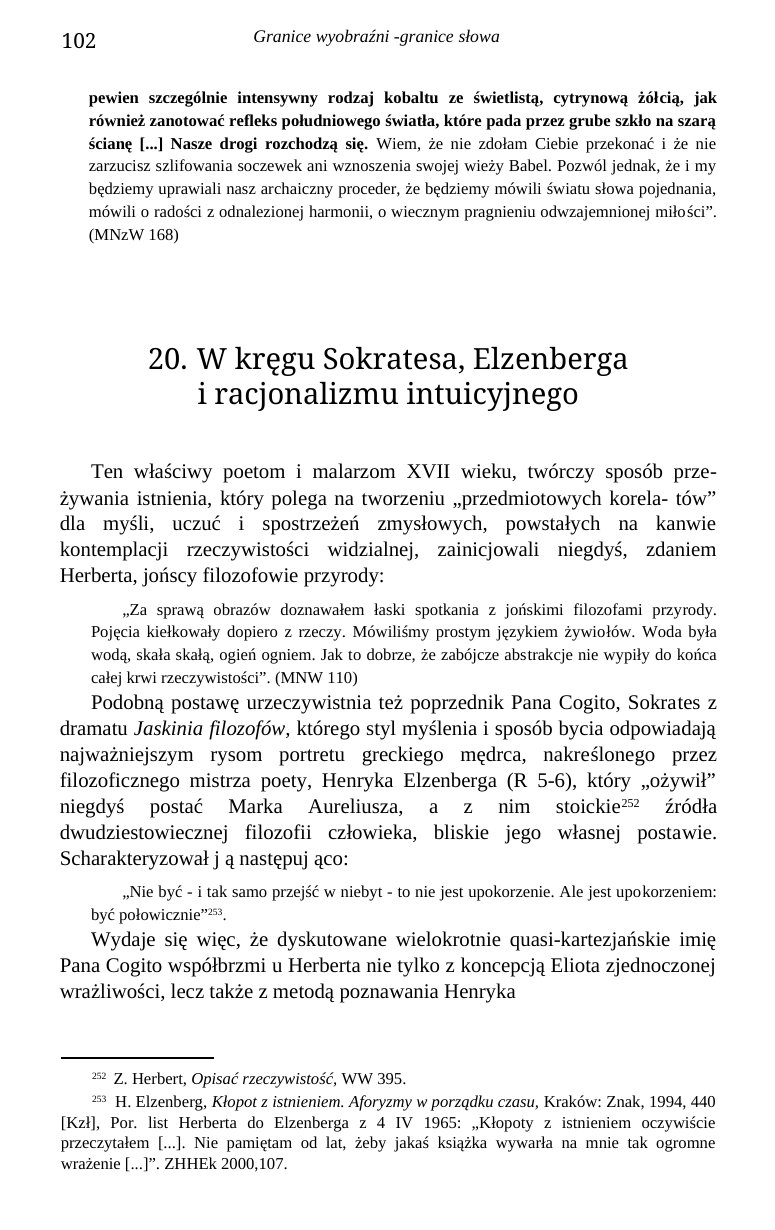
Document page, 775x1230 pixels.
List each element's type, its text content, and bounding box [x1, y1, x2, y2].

text 102 [61, 26, 99, 54]
text 252 Z. Herbert, Opisać rzeczywistość, WW 395. [61, 1068, 716, 1088]
text „Za sprawą obrazów doznawałem łaski spotkania z jońskimi filozofami przy­rody. Pojęcia kiełkowały dopiero z rzeczy. Mówiliśmy prostym językiem żywio­łów. Woda była wodą, skała skałą, ogień ogniem. Jak to dobrze, że zabójcze abs­trakcje nie wypiły do końca całej krwi rzeczywistości”. (MNW 110) [91, 599, 717, 687]
subtitle 20. W kręgu Sokratesa, Elzenberga [59, 338, 717, 378]
text Wydaje się więc, że dyskutowane wielokrotnie quasi-kartezjańskie imię Pana Cogito współbrzmi u Herberta nie tylko z koncepcją Eliota zjednoczonej wrażliwości, lecz także z metodą poznawania Henryka [59, 927, 717, 1003]
text Podobną postawę urzeczywistnia też poprzednik Pana Cogito, Sokra­tes z dramatu Jaskinia filozofów, którego styl myślenia i sposób bycia odpowiadają najważniejszym rysom portretu greckiego mędrca, nakre­ślonego przez filozoficznego mistrza poety, Henryka Elzenberga (R 5-6), który „ożywił” niegdyś postać Marka Aureliusza, a z nim stoickie252 źró­dła dwudziestowiecznej filozofii człowieka, bliskie jego własnej posta­wie. Scharakteryzował j ą następuj ąco: [59, 690, 717, 870]
subtitle i racjonalizmu intuicyjnego [59, 378, 717, 412]
text pewien szczególnie intensywny rodzaj kobaltu ze świetlistą, cytrynową żół­cią, jak również zanotować refleks południowego światła, które pada przez grube szkło na szarą ścianę [...] Nasze drogi rozchodzą się. Wiem, że nie zdołam Ciebie przekonać i że nie zarzucisz szlifowania soczewek ani wznosze­nia swojej wieży Babel. Pozwól jednak, że i my będziemy uprawiali nasz ar­chaiczny proceder, że będziemy mówili światu słowa pojednania, mówili o ra­dości z odnalezionej harmonii, o wiecznym pragnieniu odwzajemnionej miło­ści”. (MNzW 168) [89, 88, 717, 243]
text Ten właściwy poetom i malarzom XVII wieku, twórczy sposób prze­żywania istnienia, który polega na tworzeniu „przedmiotowych korela- tów” dla myśli, uczuć i spostrzeżeń zmysłowych, powstałych na kanwie kontemplacji rzeczywistości widzialnej, zainicjowali niegdyś, zdaniem Herberta, jońscy filozofowie przyrody: [59, 459, 717, 587]
text 253 H. Elzenberg, Kłopot z istnieniem. Aforyzmy w porządku czasu, Kraków: Znak, 1994, 440 [Kzł], Por. list Herberta do Elzenberga z 4 IV 1965: „Kłopoty z istnieniem oczywiście przeczytałem [...]. Nie pamiętam od lat, żeby jakaś książka wywarła na mnie tak ogromne wrażenie [...]”. ZHHEk 2000,107. [61, 1092, 716, 1173]
text Granice wyobraźni -granice słowa [253, 26, 523, 46]
text „Nie być - i tak samo przejść w niebyt - to nie jest upokorzenie. Ale jest upo­korzeniem: być połowicznie”253. [91, 882, 717, 924]
